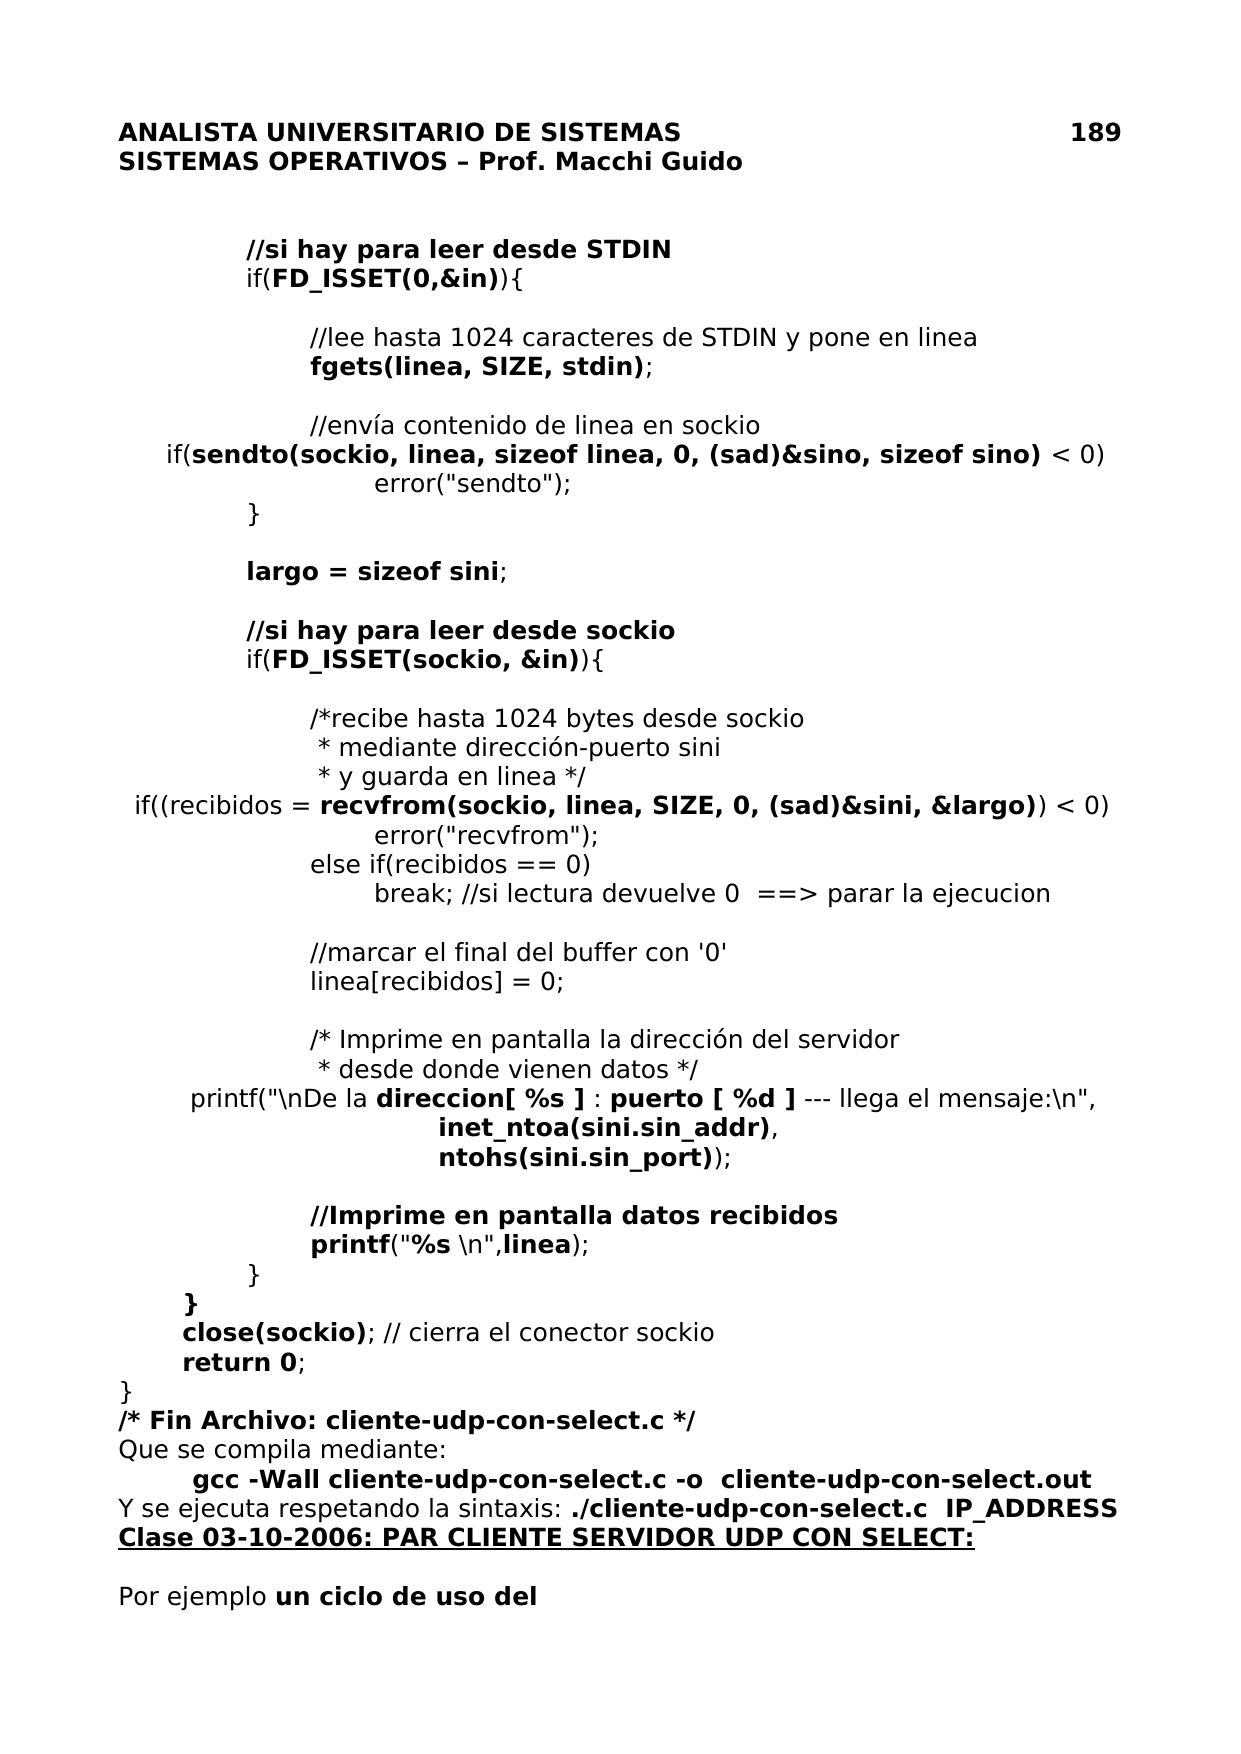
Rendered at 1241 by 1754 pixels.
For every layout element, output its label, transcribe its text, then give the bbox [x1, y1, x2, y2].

text else if(recibidos == 0) [118, 850, 1122, 879]
text if((recibidos = recvfrom(sockio, linea, SIZE, 0, (sad)&sini, &largo)) < 0) [118, 792, 1122, 821]
text //si hay para leer desde sockio [118, 616, 1122, 645]
text printf("\nDe la direccion[ %s ] : puerto [ %d ] --- llega el mensaje:\n", [118, 1084, 1122, 1113]
text break; //si lectura devuelve 0 ==> parar la ejecucion [118, 879, 1122, 909]
text //marcar el final del buffer con '0' [118, 938, 1122, 967]
text error("sendto"); [118, 469, 1122, 499]
text } [118, 1377, 1122, 1406]
text inet_ntoa(sini.sin_addr), [118, 1113, 1122, 1143]
text } [118, 499, 1122, 528]
text ntohs(sini.sin_port)); [118, 1143, 1122, 1172]
text } [118, 1260, 1122, 1289]
text close(sockio); // cierra el conector sockio [118, 1318, 1122, 1348]
text } [118, 1289, 1122, 1318]
text largo = sizeof sini; [118, 557, 1122, 587]
text if(FD_ISSET(0,&in)){ [118, 265, 1122, 294]
text if(FD_ISSET(sockio, &in)){ [118, 645, 1122, 674]
text error("recvfrom"); [118, 821, 1122, 850]
text //Imprime en pantalla datos recibidos [118, 1201, 1122, 1231]
text /* Fin Archivo: cliente-udp-con-select.c */ [118, 1406, 1122, 1436]
text * y guarda en linea */ [118, 762, 1122, 792]
text Clase 03-10-2006: PAR CLIENTE SERVIDOR UDP CON SELECT: [118, 1523, 1122, 1553]
text Que se compila mediante: [118, 1436, 1122, 1465]
text linea[recibidos] = 0; [118, 967, 1122, 996]
text printf("%s \n",linea); [118, 1231, 1122, 1260]
text //lee hasta 1024 caracteres de STDIN y pone en linea [118, 323, 1122, 352]
text gcc -Wall cliente-udp-con-select.c -o cliente-udp-con-select.out [118, 1465, 1122, 1494]
text //envía contenido de linea en sockio [118, 411, 1122, 440]
text if(sendto(sockio, linea, sizeof linea, 0, (sad)&sino, sizeof sino) < 0) [118, 440, 1122, 469]
text //si hay para leer desde STDIN [118, 235, 1122, 265]
text /* Imprime en pantalla la dirección del servidor [118, 1026, 1122, 1055]
text Por ejemplo un ciclo de uso del [118, 1582, 1122, 1611]
text * mediante dirección-puerto sini [118, 733, 1122, 762]
text * desde donde vienen datos */ [118, 1055, 1122, 1084]
text /*recibe hasta 1024 bytes desde sockio [118, 704, 1122, 733]
text Y se ejecuta respetando la sintaxis: ./cliente-udp-con-select.c IP_ADDRESS [118, 1494, 1122, 1523]
text fgets(linea, SIZE, stdin); [118, 352, 1122, 382]
text return 0; [118, 1348, 1122, 1377]
